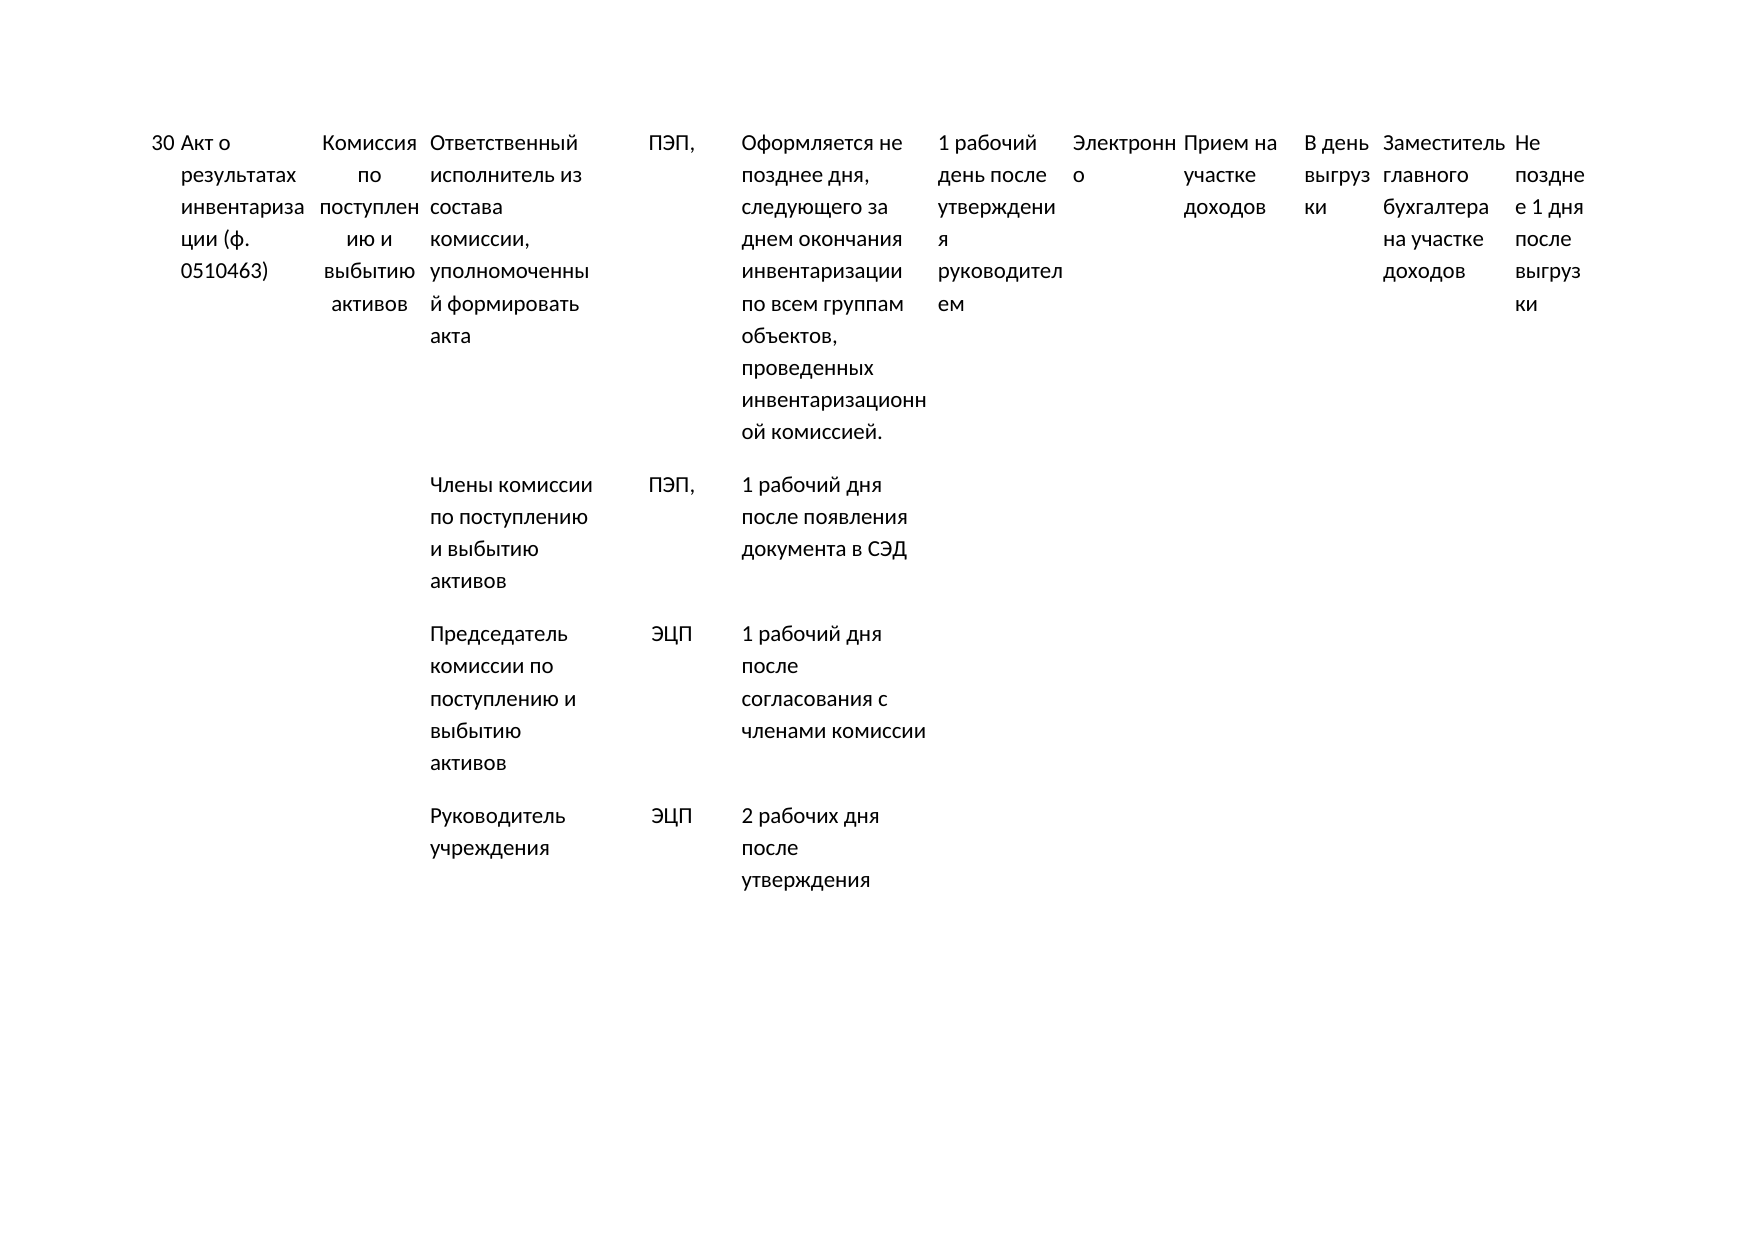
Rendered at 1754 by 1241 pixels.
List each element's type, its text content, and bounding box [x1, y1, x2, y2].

table_cell Руководитель учреждения [427, 801, 605, 918]
table_cell Оформляется не позднее дня, следующего за днем окончания инвентаризации по всем группам объектов, проведенных инвентаризационной комиссией. [738, 128, 934, 470]
table_cell [112, 470, 177, 619]
table_cell 1 рабочий дня после появления документа в СЭД [738, 470, 934, 619]
table_cell [1180, 470, 1301, 619]
table_cell [313, 619, 427, 801]
table_cell [1180, 619, 1301, 801]
table_cell В день выгрузки [1301, 128, 1380, 470]
table_cell [935, 619, 1069, 801]
table_cell [935, 470, 1069, 619]
table_cell [178, 470, 312, 619]
table_cell 30 [112, 128, 177, 470]
table_cell [1512, 470, 1589, 619]
table_cell [1512, 619, 1589, 801]
table_cell Ответственный исполнитель из состава комиссии, уполномоченный формировать акта [427, 128, 605, 470]
table_cell Комиссия по поступлению и выбытию активов [313, 128, 427, 470]
table_cell 2 рабочих дня после утверждения [738, 801, 934, 918]
table_cell 1 рабочий дня после согласования с членами комиссии [738, 619, 934, 801]
table_cell [1380, 470, 1512, 619]
table_cell ПЭП, [605, 470, 738, 619]
table_cell [1301, 801, 1380, 918]
table_cell [1070, 619, 1180, 801]
table_cell [313, 801, 427, 918]
table_cell [1180, 801, 1301, 918]
table_cell Председатель комиссии по поступлению и выбытию активов [427, 619, 605, 801]
table_cell Акт о результатах инвентаризации (ф. 0510463) [178, 128, 312, 470]
table_cell Прием на участке доходов [1180, 128, 1301, 470]
table_cell [935, 801, 1069, 918]
table_cell [1301, 470, 1380, 619]
table_cell [1512, 801, 1589, 918]
table_cell ПЭП, [605, 128, 738, 470]
table_cell [1380, 801, 1512, 918]
table_cell [313, 470, 427, 619]
table_cell [1380, 619, 1512, 801]
table_cell [112, 619, 177, 801]
table_cell ЭЦП [605, 801, 738, 918]
table_cell [1070, 470, 1180, 619]
table_cell [112, 801, 177, 918]
table_cell Члены комиссии по поступлению и выбытию активов [427, 470, 605, 619]
table_cell [1301, 619, 1380, 801]
table_cell Заместитель главного бухгалтера на участке доходов [1380, 128, 1512, 470]
table_cell 1 рабочий день после утверждения руководителем [935, 128, 1069, 470]
table_cell [1070, 801, 1180, 918]
table_cell [178, 619, 312, 801]
table_cell Не позднее 1 дня после выгрузки [1512, 128, 1589, 470]
table_cell [178, 801, 312, 918]
table_cell Электронно [1070, 128, 1180, 470]
table_cell ЭЦП [605, 619, 738, 801]
